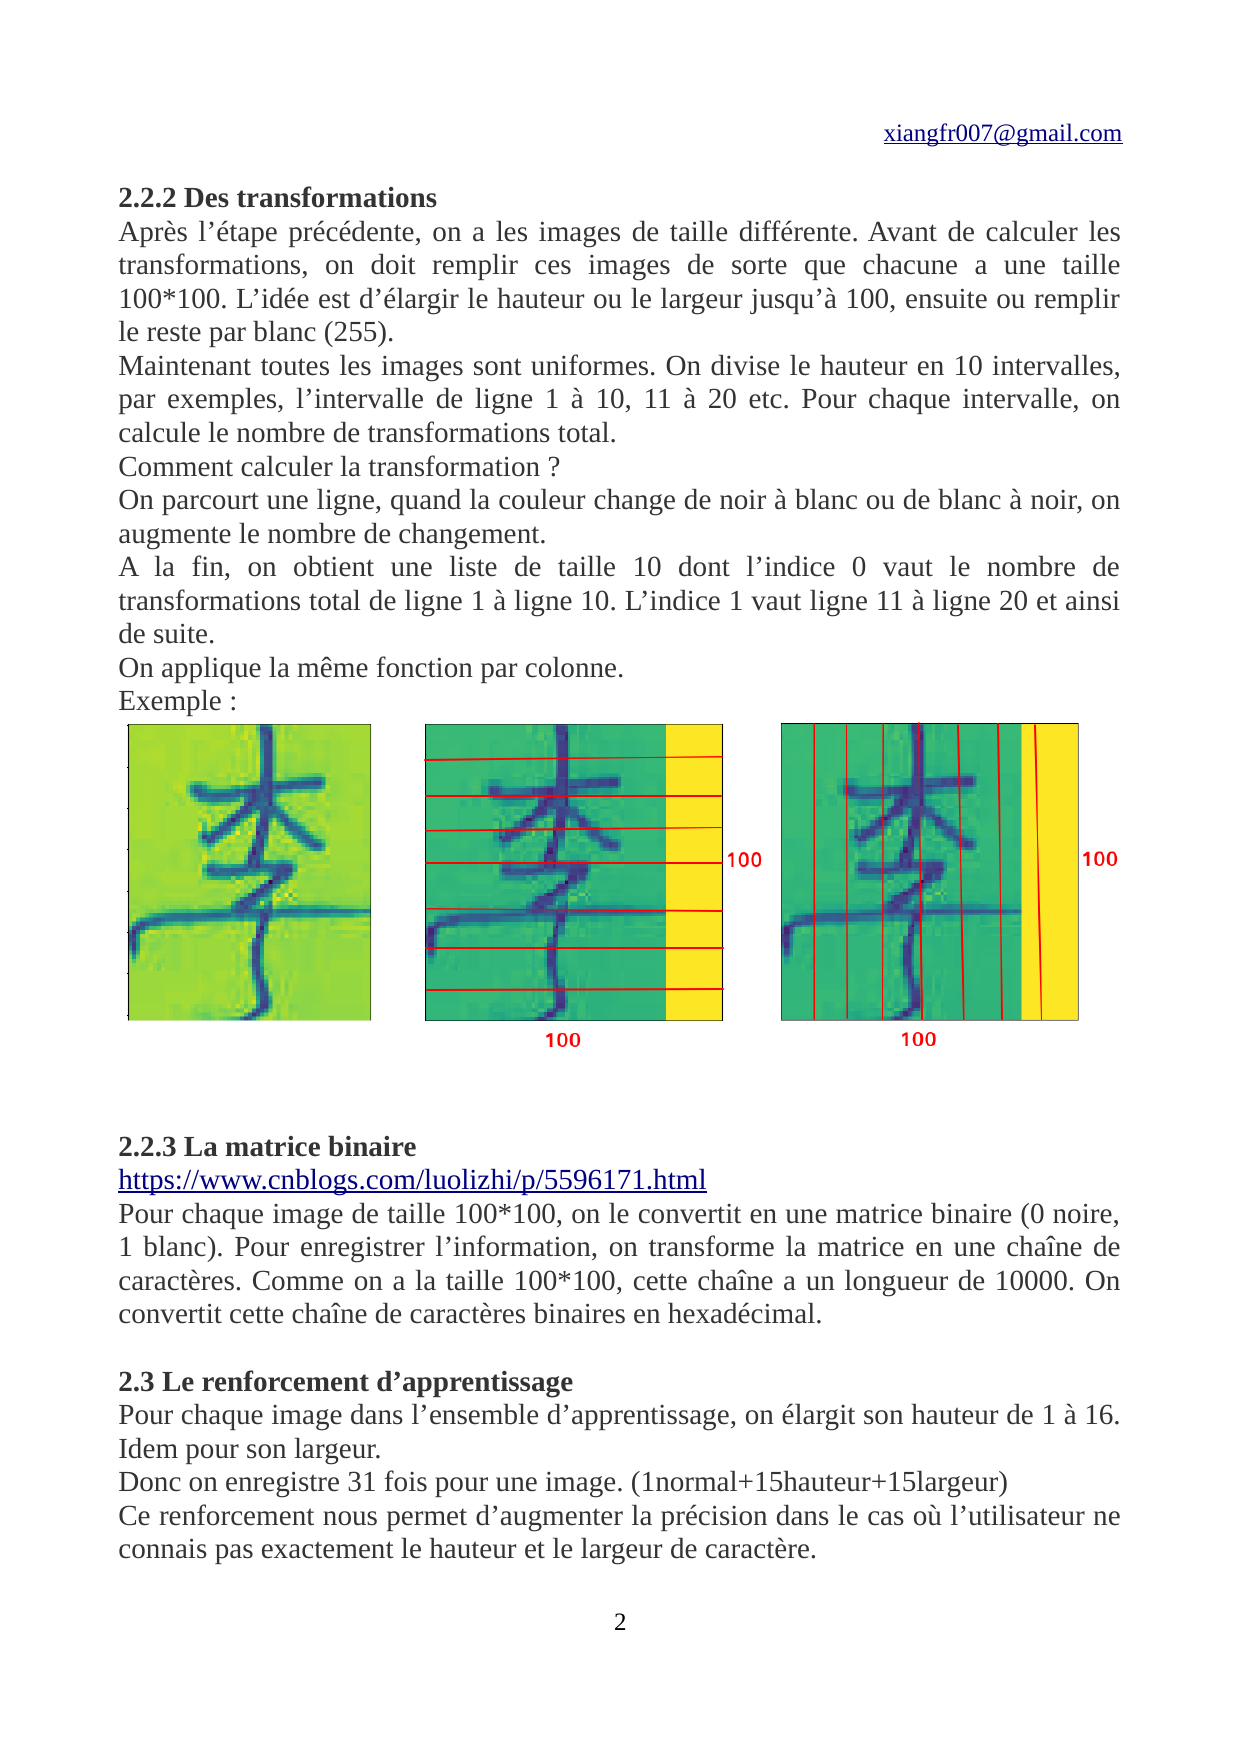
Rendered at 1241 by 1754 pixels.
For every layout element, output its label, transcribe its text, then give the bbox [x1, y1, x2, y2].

text A la fin, on obtient une liste de taille 10 dont l’indice 0 vaut le nombre de transformations total de ligne 1 à ligne 10. L’indice 1 vaut ligne 11 à ligne 20 et ainsi de suite. [118, 549, 1122, 650]
text On parcourt une ligne, quand la couleur change de noir à blanc ou de blanc à noir, on augmente le nombre de changement. [118, 482, 1122, 549]
text Pour chaque image de taille 100*100, on le convertit en une matrice binaire (0 noire, 1 blanc). Pour enregistrer l’information, on transforme la matrice en une chaîne de caractères. Comme on a la taille 100*100, cette chaîne a un longueur de 10000. On convertit cette chaîne de caractères binaires en hexadécimal. [118, 1196, 1122, 1330]
text Donc on enregistre 31 fois pour une image. (1normal+15hauteur+15largeur) [118, 1464, 1122, 1498]
picture [118, 717, 1123, 1062]
text 2.2.2 Des transformations [118, 180, 1122, 214]
text Exemple : [118, 683, 1122, 717]
text Ce renforcement nous permet d’augmenter la précision dans le cas où l’utilisateur ne connais pas exactement le hauteur et le largeur de caractère. [118, 1498, 1122, 1565]
text Comment calculer la transformation ? [118, 449, 1122, 482]
text Après l’étape précédente, on a les images de taille différente. Avant de calculer les transformations, on doit remplir ces images de sorte que chacune a une taille 100*100. L’idée est d’élargir le hauteur ou le largeur jusqu’à 100, ensuite ou remplir le reste par blanc (255). [118, 214, 1122, 348]
text Maintenant toutes les images sont uniformes. On divise le hauteur en 10 intervalles, par exemples, l’intervalle de ligne 1 à 10, 11 à 20 etc. Pour chaque intervalle, on calcule le nombre de transformations total. [118, 348, 1122, 449]
text 2.2.3 La matrice binaire [118, 1129, 1122, 1162]
text Pour chaque image dans l’ensemble d’apprentissage, on élargit son hauteur de 1 à 16. Idem pour son largeur. [118, 1397, 1122, 1464]
text On applique la même fonction par colonne. [118, 650, 1122, 683]
text 2.3 Le renforcement d’apprentissage [118, 1364, 1122, 1397]
text https://www.cnblogs.com/luolizhi/p/5596171.html [118, 1162, 1122, 1196]
